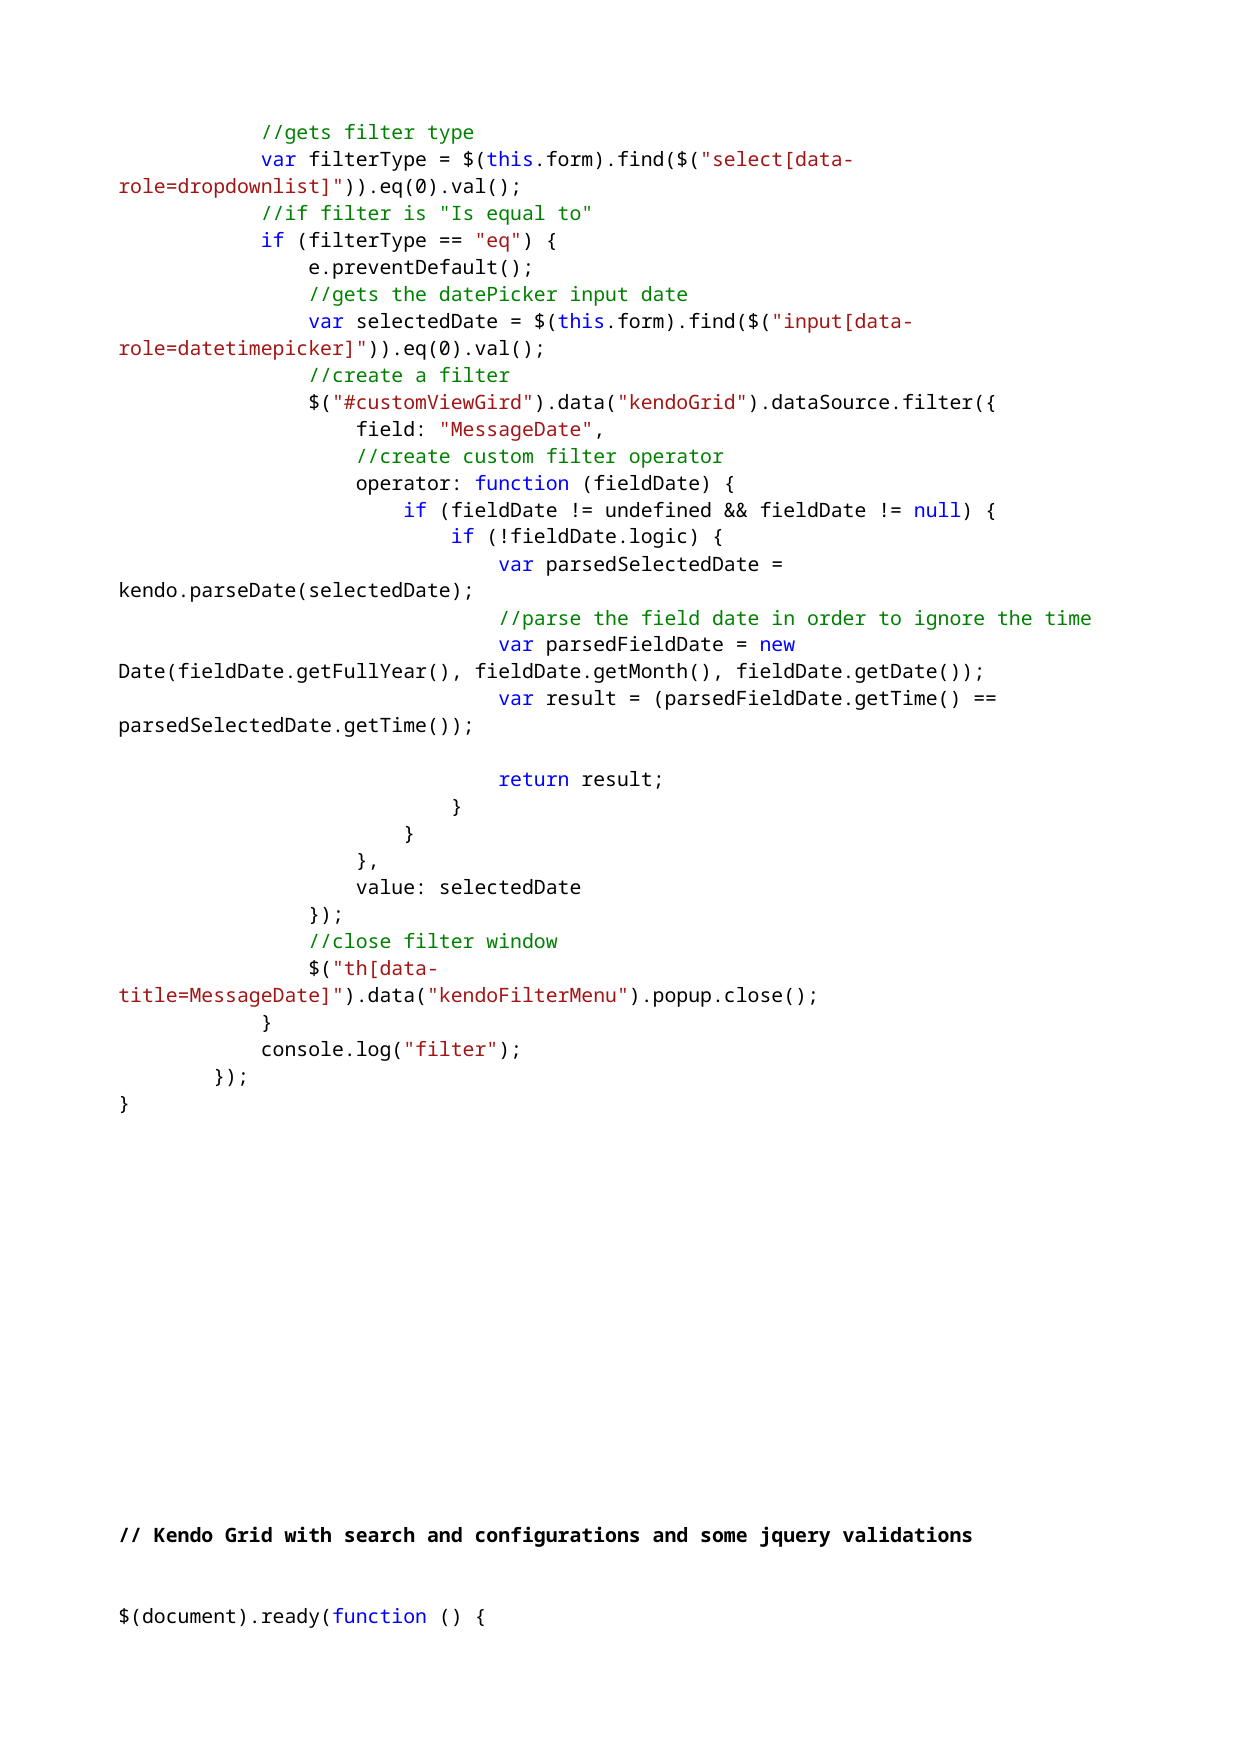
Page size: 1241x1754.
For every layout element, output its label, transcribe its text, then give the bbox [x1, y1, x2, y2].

text $(document).ready(function () { [118, 1602, 1122, 1629]
text $("th[data-title=MessageDate]").data("kendoFilterMenu").popup.close(); [118, 954, 1122, 1008]
text } [118, 1089, 1122, 1116]
text if (filterType == "eq") { [118, 226, 1122, 253]
text if (fieldDate != undefined && fieldDate != null) { [118, 496, 1122, 523]
text $("#customViewGird").data("kendoGrid").dataSource.filter({ [118, 388, 1122, 415]
text //create a filter [118, 361, 1122, 388]
text //gets filter type [118, 118, 1122, 145]
text //if filter is "Is equal to" [118, 199, 1122, 226]
text //create custom filter operator [118, 442, 1122, 469]
text if (!fieldDate.logic) { [118, 523, 1122, 550]
text console.log("filter"); [118, 1035, 1122, 1062]
text value: selectedDate [118, 873, 1122, 901]
text //gets the datePicker input date [118, 280, 1122, 307]
text // Kendo Grid with search and configurations and some jquery validations [118, 1521, 1122, 1548]
text operator: function (fieldDate) { [118, 469, 1122, 496]
text var parsedSelectedDate = kendo.parseDate(selectedDate); [118, 550, 1122, 604]
text } [118, 819, 1122, 847]
text var selectedDate = $(this.form).find($("input[data-role=datetimepicker]")).eq(0).val(); [118, 307, 1122, 361]
text var parsedFieldDate = new Date(fieldDate.getFullYear(), fieldDate.getMonth(), fieldDate.getDate()); [118, 631, 1122, 685]
text var filterType = $(this.form).find($("select[data-role=dropdownlist]")).eq(0).val(); [118, 145, 1122, 199]
text }); [118, 1062, 1122, 1089]
text //close filter window [118, 927, 1122, 954]
text e.preventDefault(); [118, 253, 1122, 280]
text } [118, 1008, 1122, 1035]
text //parse the field date in order to ignore the time [118, 604, 1122, 631]
text field: "MessageDate", [118, 415, 1122, 442]
text }); [118, 901, 1122, 927]
text return result; [118, 766, 1122, 793]
text } [118, 793, 1122, 819]
text }, [118, 847, 1122, 873]
text var result = (parsedFieldDate.getTime() == parsedSelectedDate.getTime()); [118, 685, 1122, 739]
